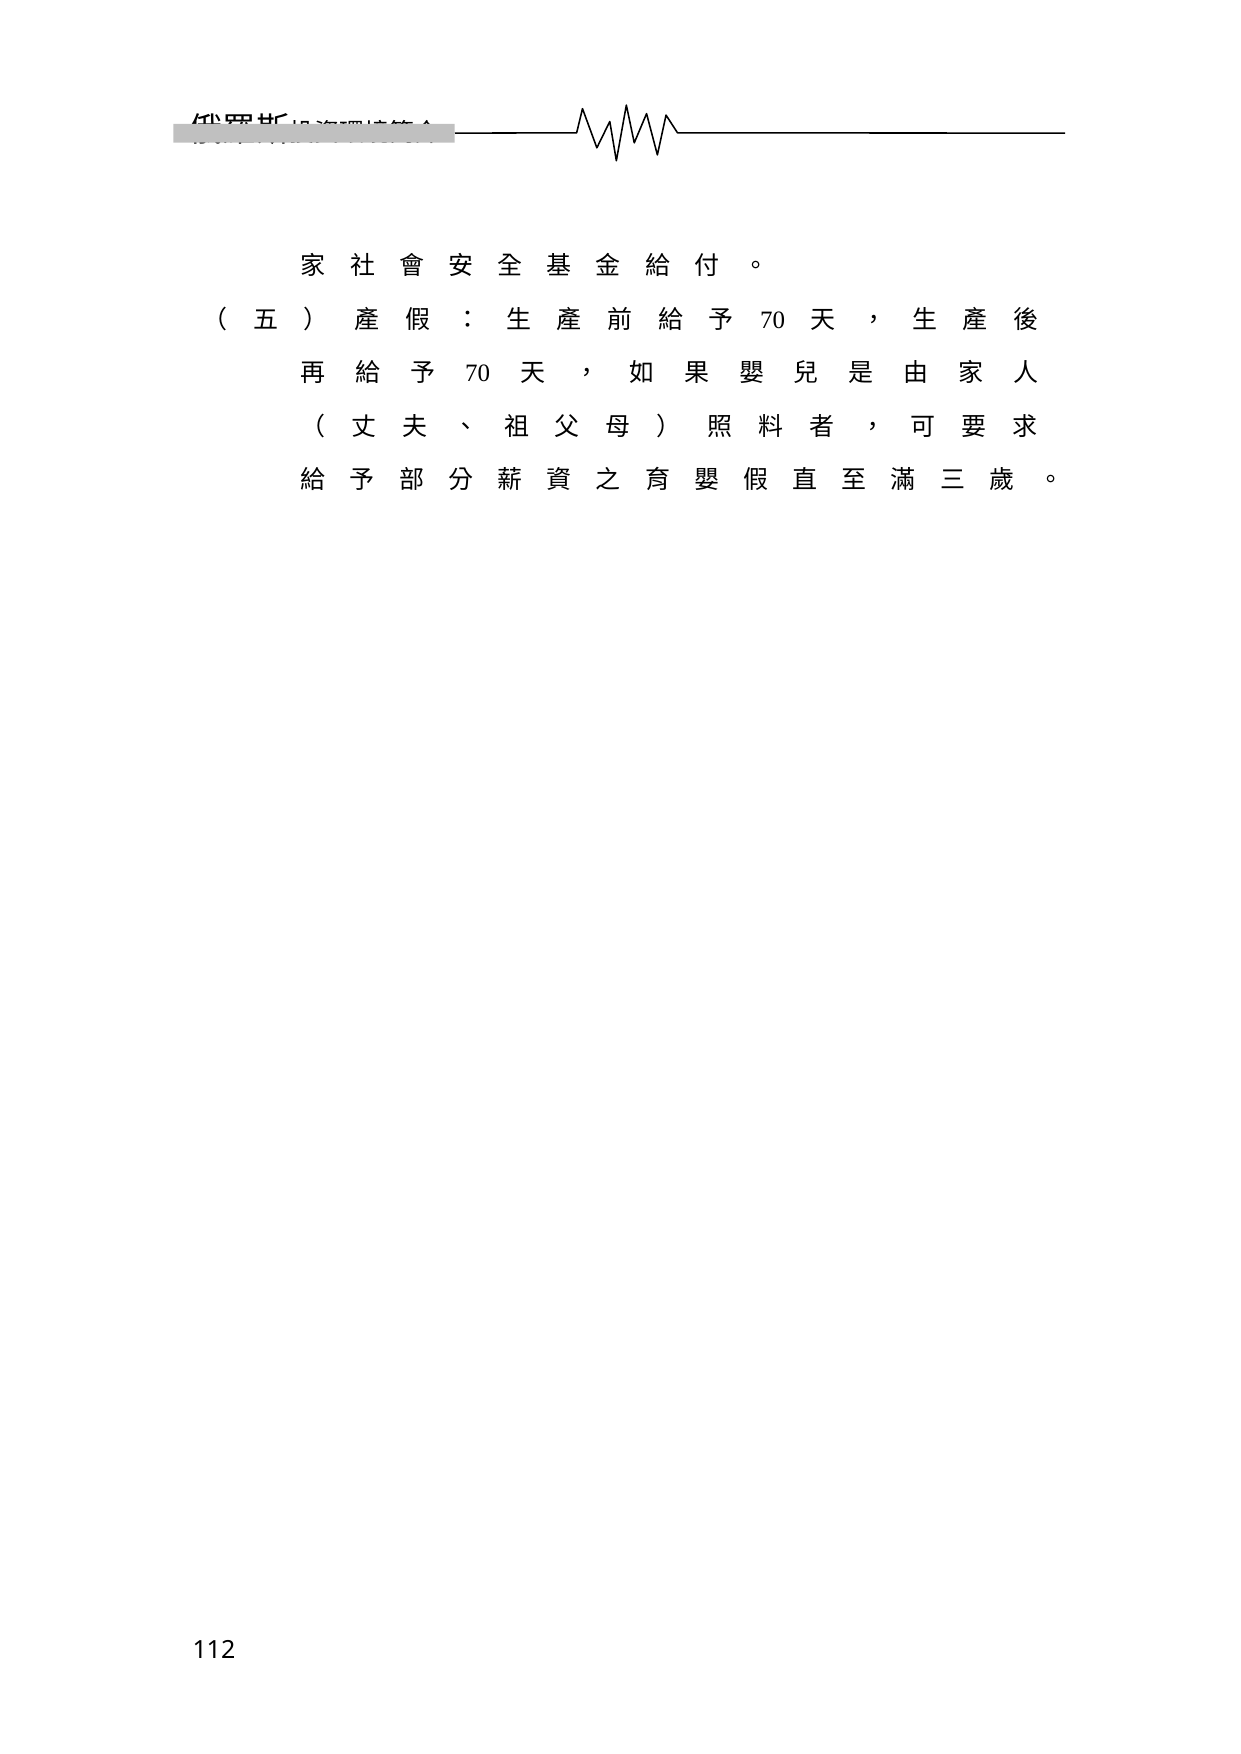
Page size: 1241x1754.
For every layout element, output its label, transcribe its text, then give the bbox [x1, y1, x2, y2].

text （五）產假：生產前給予70天，生產後再給予70天，如果嬰兒是由家人（丈夫、祖父母）照料者，可要求給予部分薪資之育嬰假直至滿三歲。 [202, 291, 1063, 505]
text 家社會安全基金給付。 [202, 237, 1063, 291]
